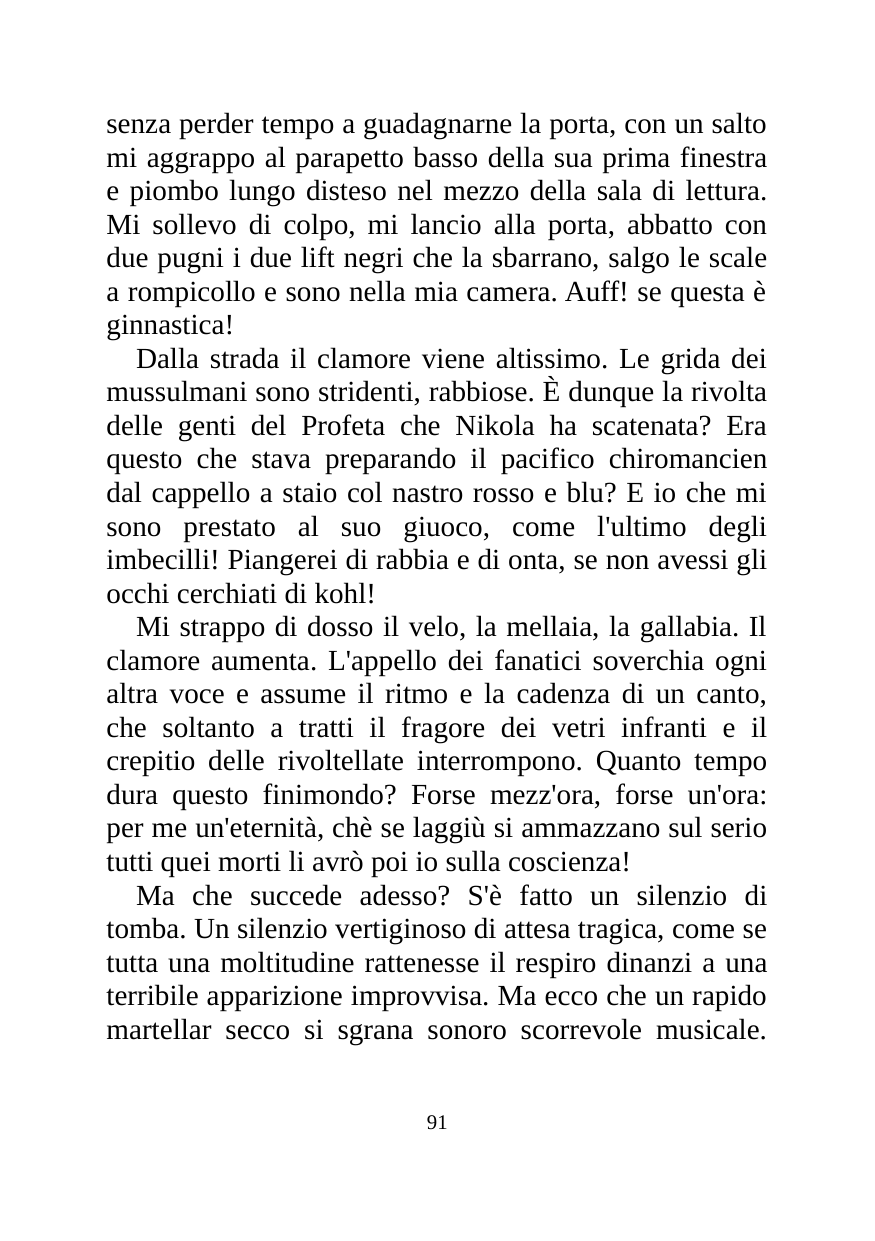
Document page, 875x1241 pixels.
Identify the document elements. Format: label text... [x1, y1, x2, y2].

text senza perder tempo a guadagnarne la porta, con un salto mi aggrappo al parapetto basso della sua prima finestra e piombo lungo disteso nel mezzo della sala di lettura. Mi sollevo di colpo, mi lancio alla porta, abbatto con due pugni i due lift negri che la sbarrano, salgo le scale a rompicollo e sono nella mia camera. Auff! se questa è ginnastica! [106, 106, 768, 341]
text Ma che succede adesso? S'è fatto un silenzio di tomba. Un silenzio vertiginoso di attesa tragica, come se tutta una moltitudine rattenesse il respiro dinanzi a una terribile apparizione improvvisa. Ma ecco che un rapido martellar secco si sgrana sonoro scorrevole musicale. [106, 878, 768, 1045]
text Dalla strada il clamore viene altissimo. Le grida dei mussulmani sono stridenti, rabbiose. È dunque la rivolta delle genti del Profeta che Nikola ha scatenata? Era questo che stava preparando il pacifico chiromancien dal cappello a staio col nastro rosso e blu? E io che mi sono prestato al suo giuoco, come l'ultimo degli imbecilli! Piangerei di rabbia e di onta, se non avessi gli occhi cerchiati di kohl! [106, 341, 768, 609]
text Mi strappo di dosso il velo, la mellaia, la gallabia. Il clamore aumenta. L'appello dei fanatici soverchia ogni altra voce e assume il ritmo e la cadenza di un canto, che soltanto a tratti il fragore dei vetri infranti e il crepitio delle rivoltellate interrompono. Quanto tempo dura questo finimondo? Forse mezz'ora, forse un'ora: per me un'eternità, chè se laggiù si ammazzano sul serio tutti quei morti li avrò poi io sulla coscienza! [106, 609, 768, 878]
